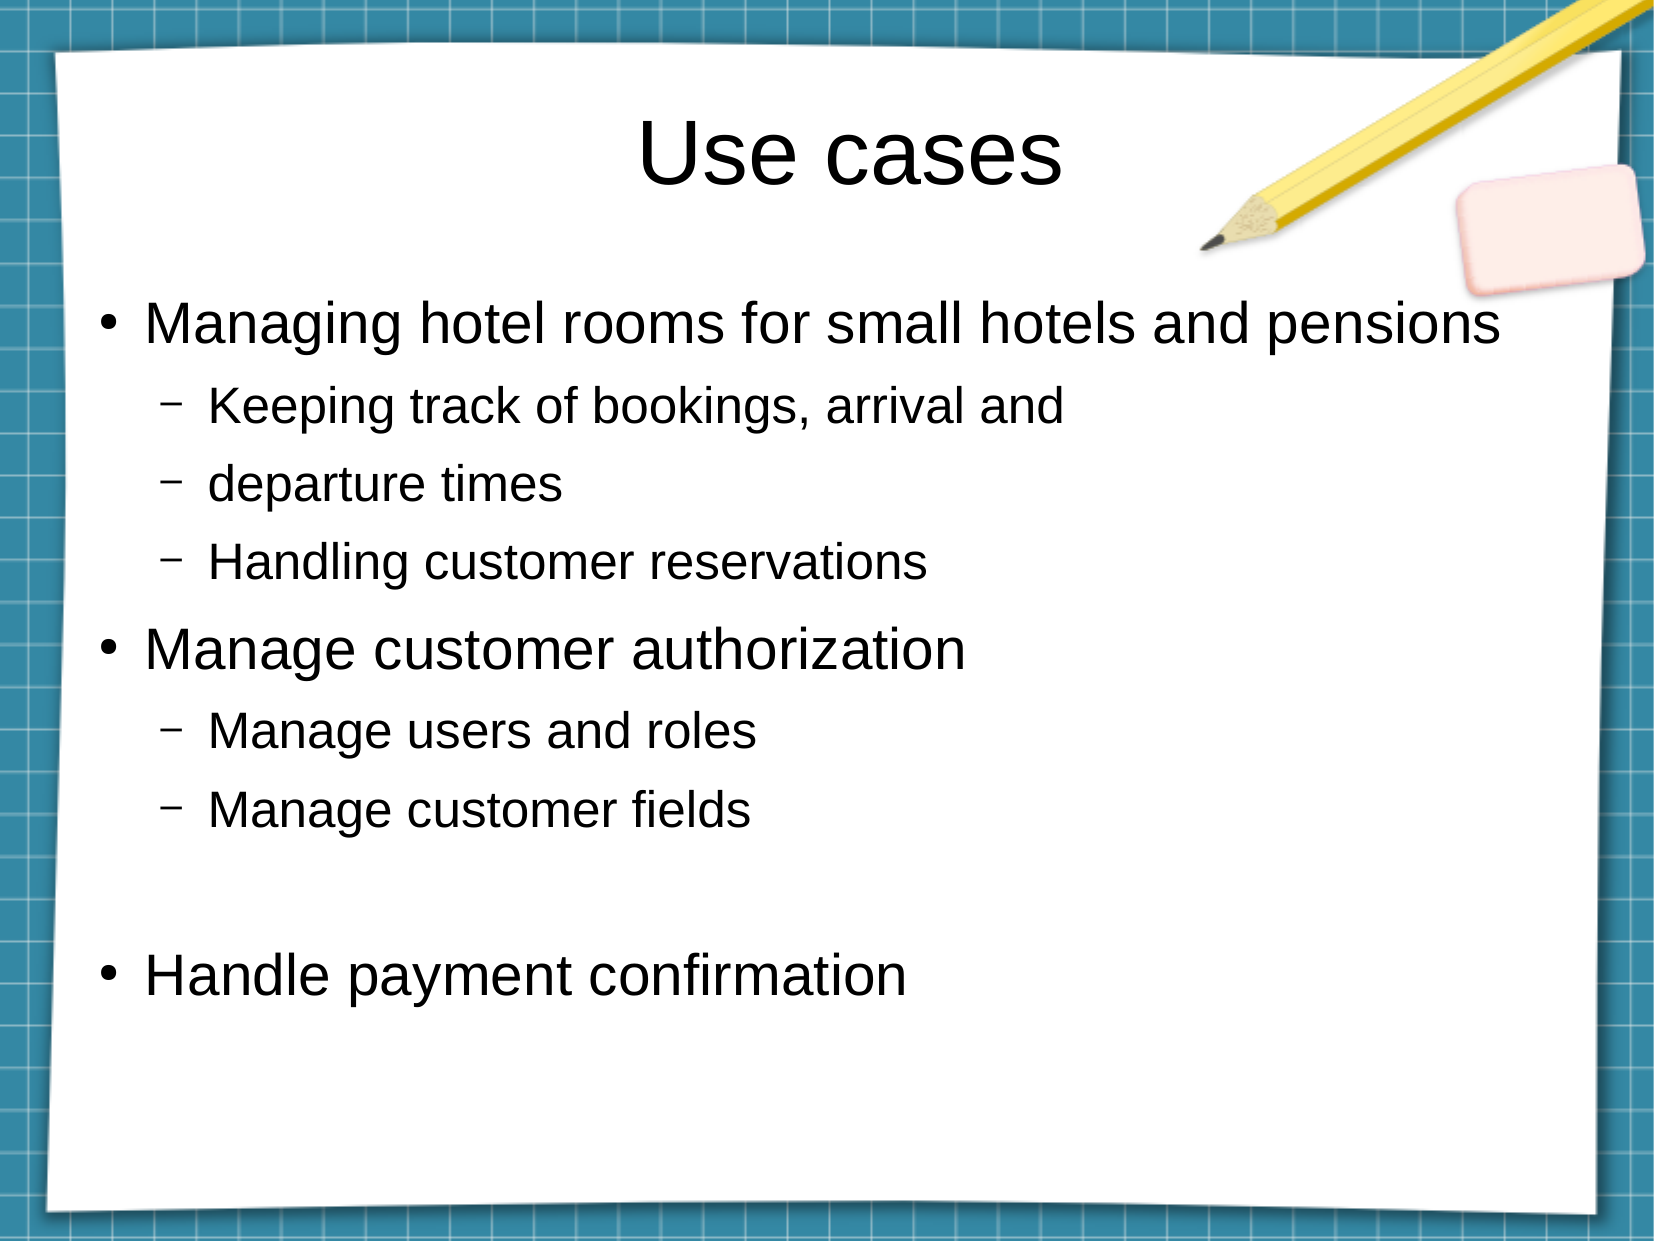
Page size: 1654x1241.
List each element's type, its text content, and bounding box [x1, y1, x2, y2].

list Managing hotel rooms for small hotels and pensions Keeping track of bookings, arrival and departure times Handling customer reservations Manage customer authorization Manage users and roles Manage customer fields Handle payment confirmation [82, 290, 1571, 1010]
picture [0, 0, 1654, 1241]
title Use cases [106, 49, 1595, 257]
